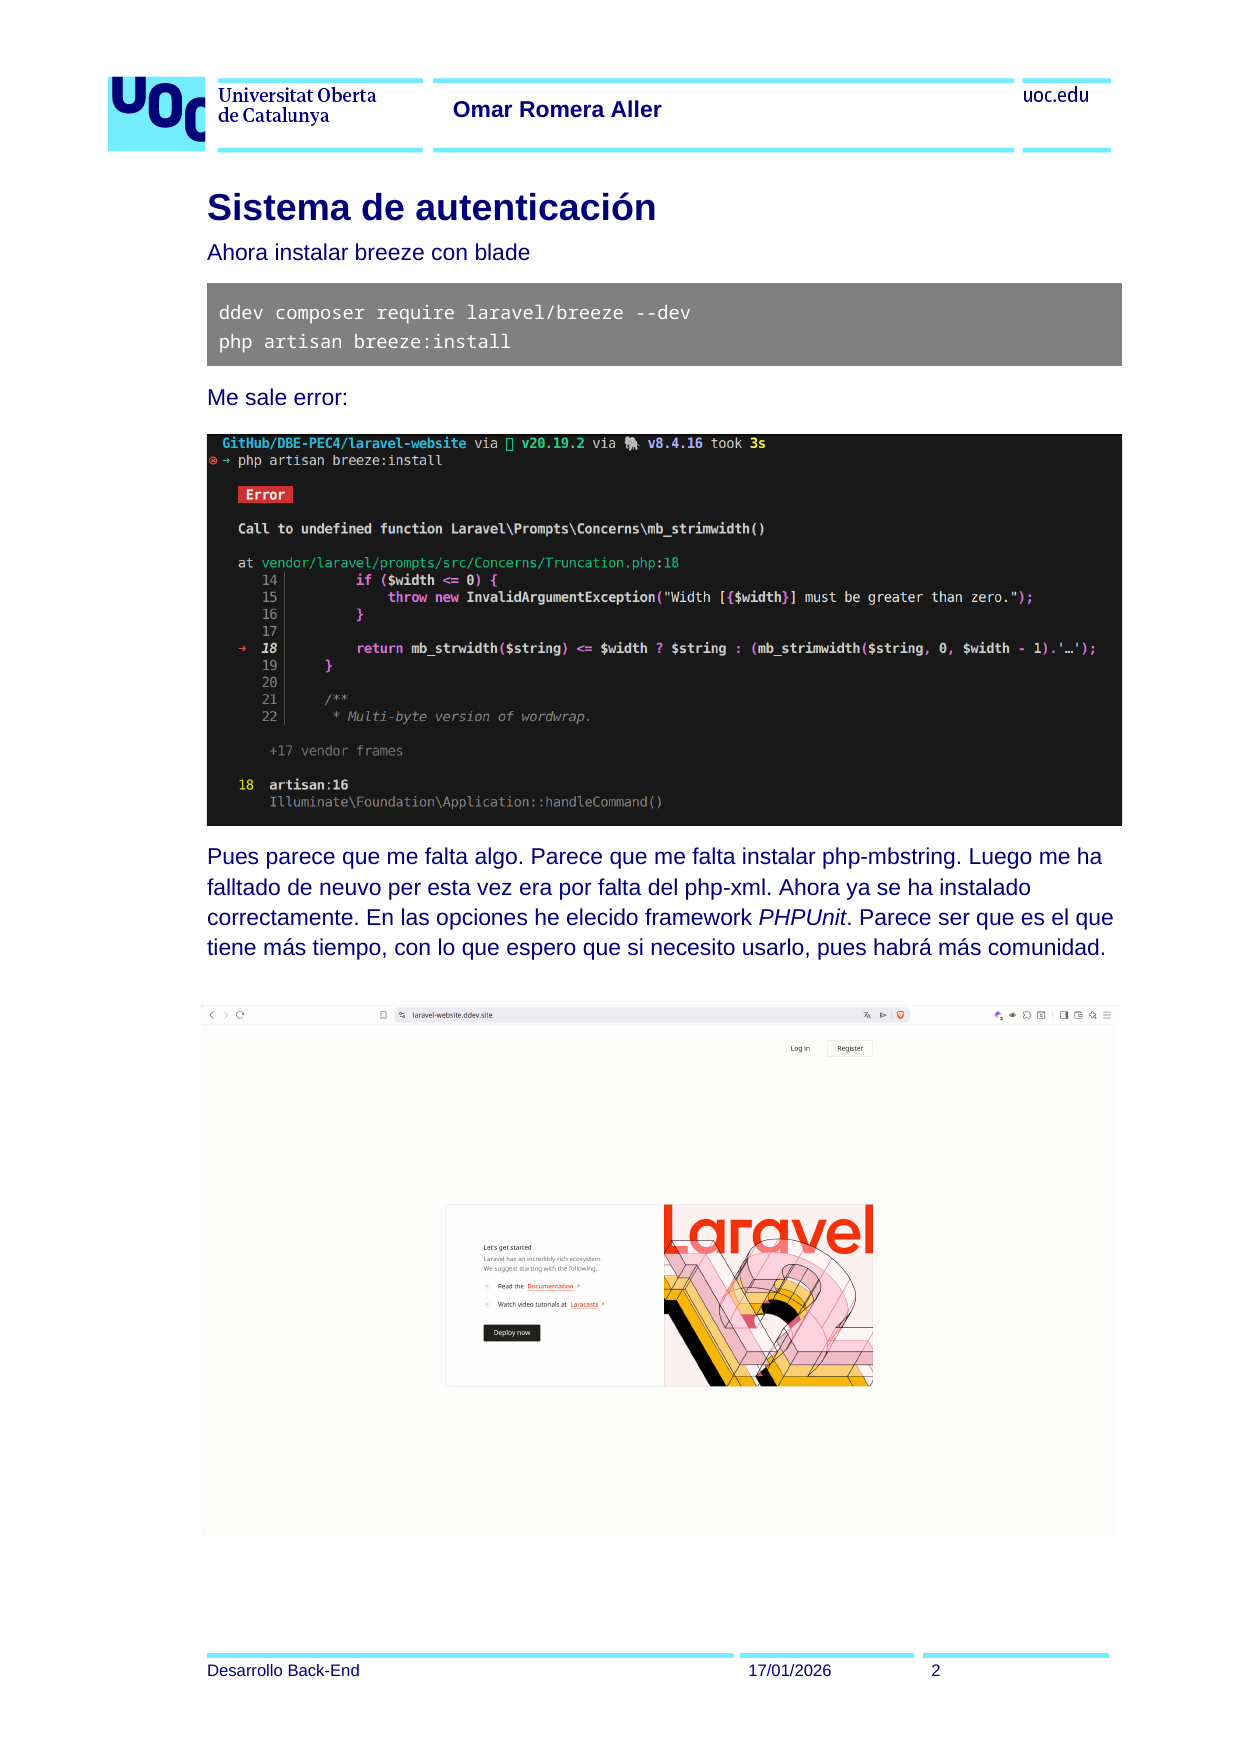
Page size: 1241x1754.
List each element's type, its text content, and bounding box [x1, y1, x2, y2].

text Ahora instalar breeze con blade [207, 238, 1122, 266]
picture [206, 434, 1123, 826]
text Me sale error: [207, 384, 1122, 434]
table_header ddev composer require laravel/breeze --dev php artisan breeze:install [207, 283, 1122, 366]
picture [107, 76, 1111, 153]
picture [201, 1005, 1117, 1536]
subtitle Sistema de autenticación [207, 185, 1122, 230]
text Pues parece que me falta algo. Parece que me falta instalar php-mbstring. Luego me ha falltado de neuvo per esta vez era por falta del php-xml. Ahora ya se ha instalado correctamente. En las opciones he elecido framework PHPUnit. Parece ser que es el que tiene más tiempo, con lo que espero que si necesito usarlo, pues habrá más comunidad. [207, 826, 1122, 960]
